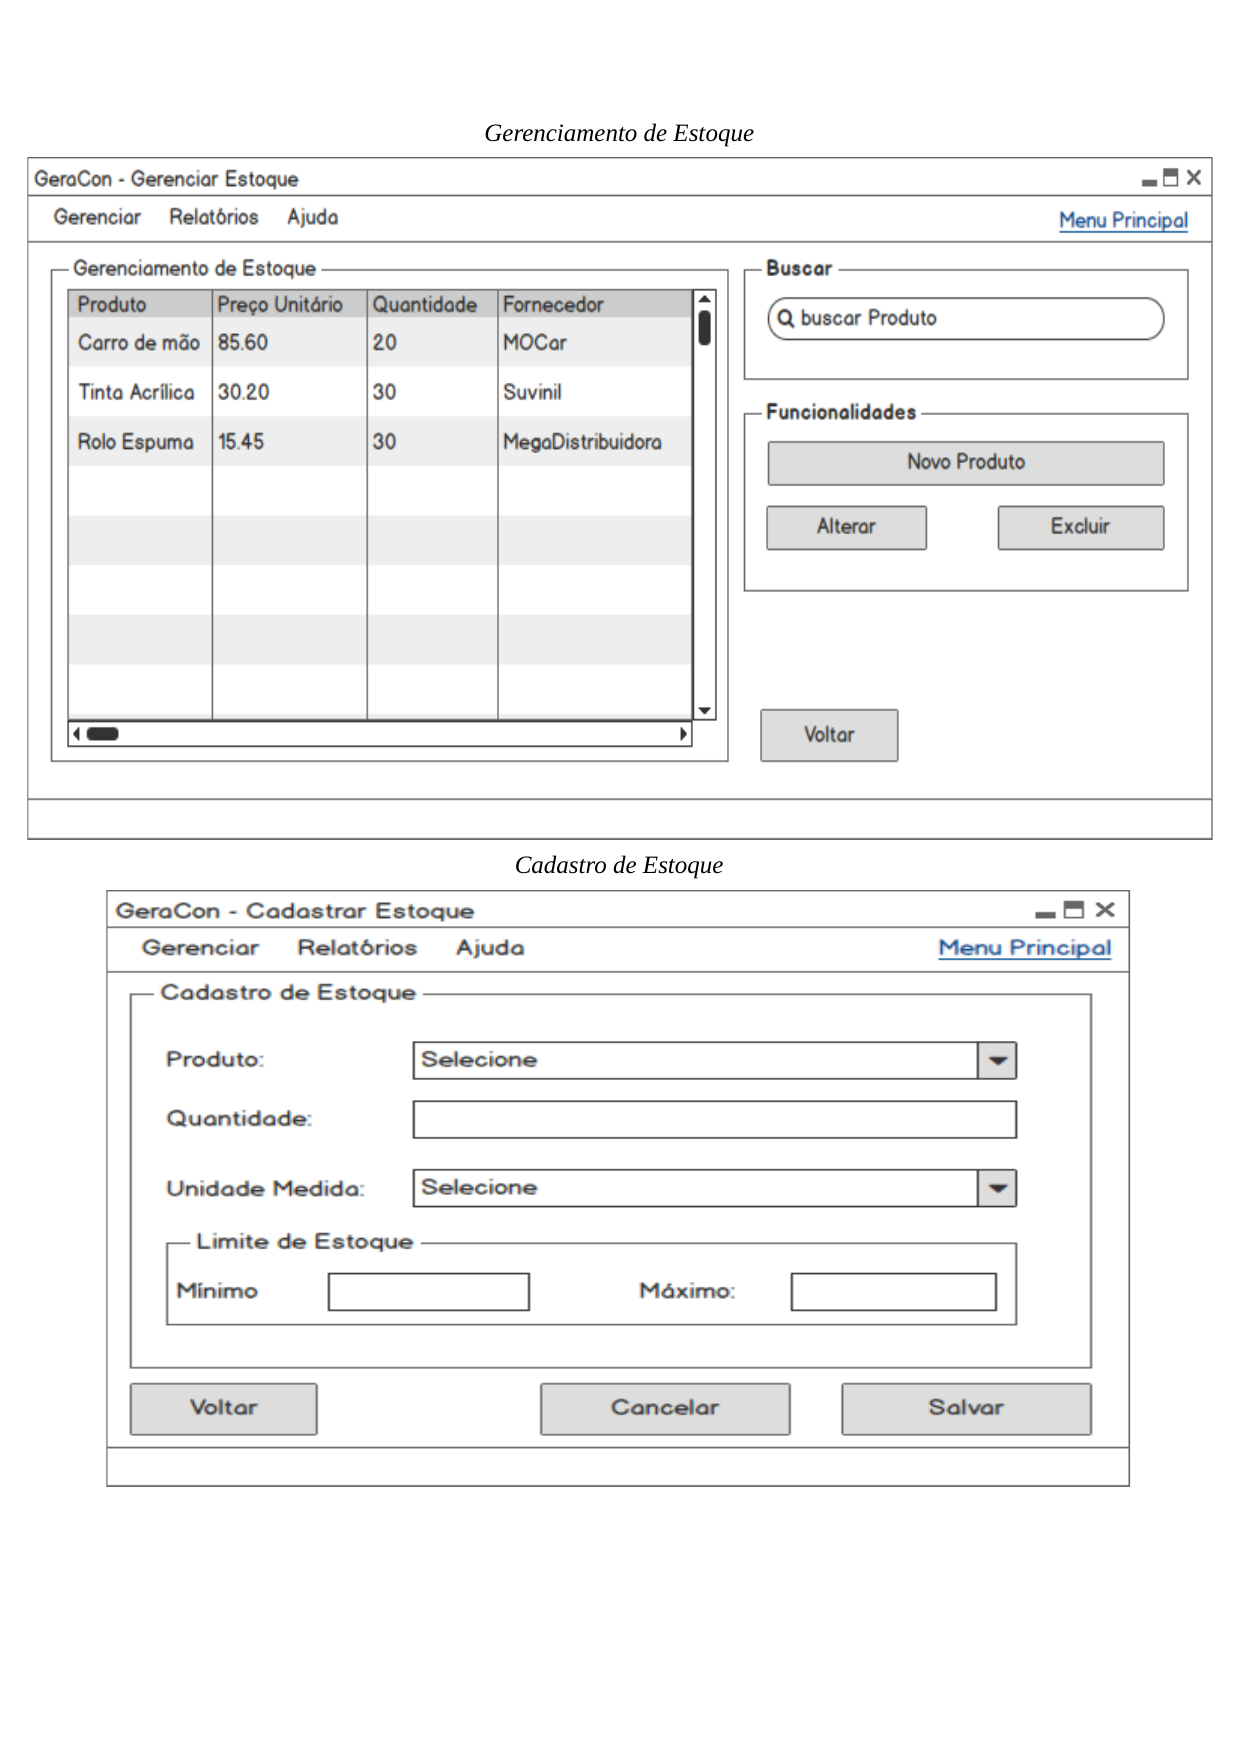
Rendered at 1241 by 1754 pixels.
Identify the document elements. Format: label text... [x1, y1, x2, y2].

text Cadastro de Estoque [118, 840, 1122, 879]
picture [27, 157, 1213, 840]
text Gerenciamento de Estoque [118, 118, 1122, 147]
picture [106, 890, 1131, 1487]
